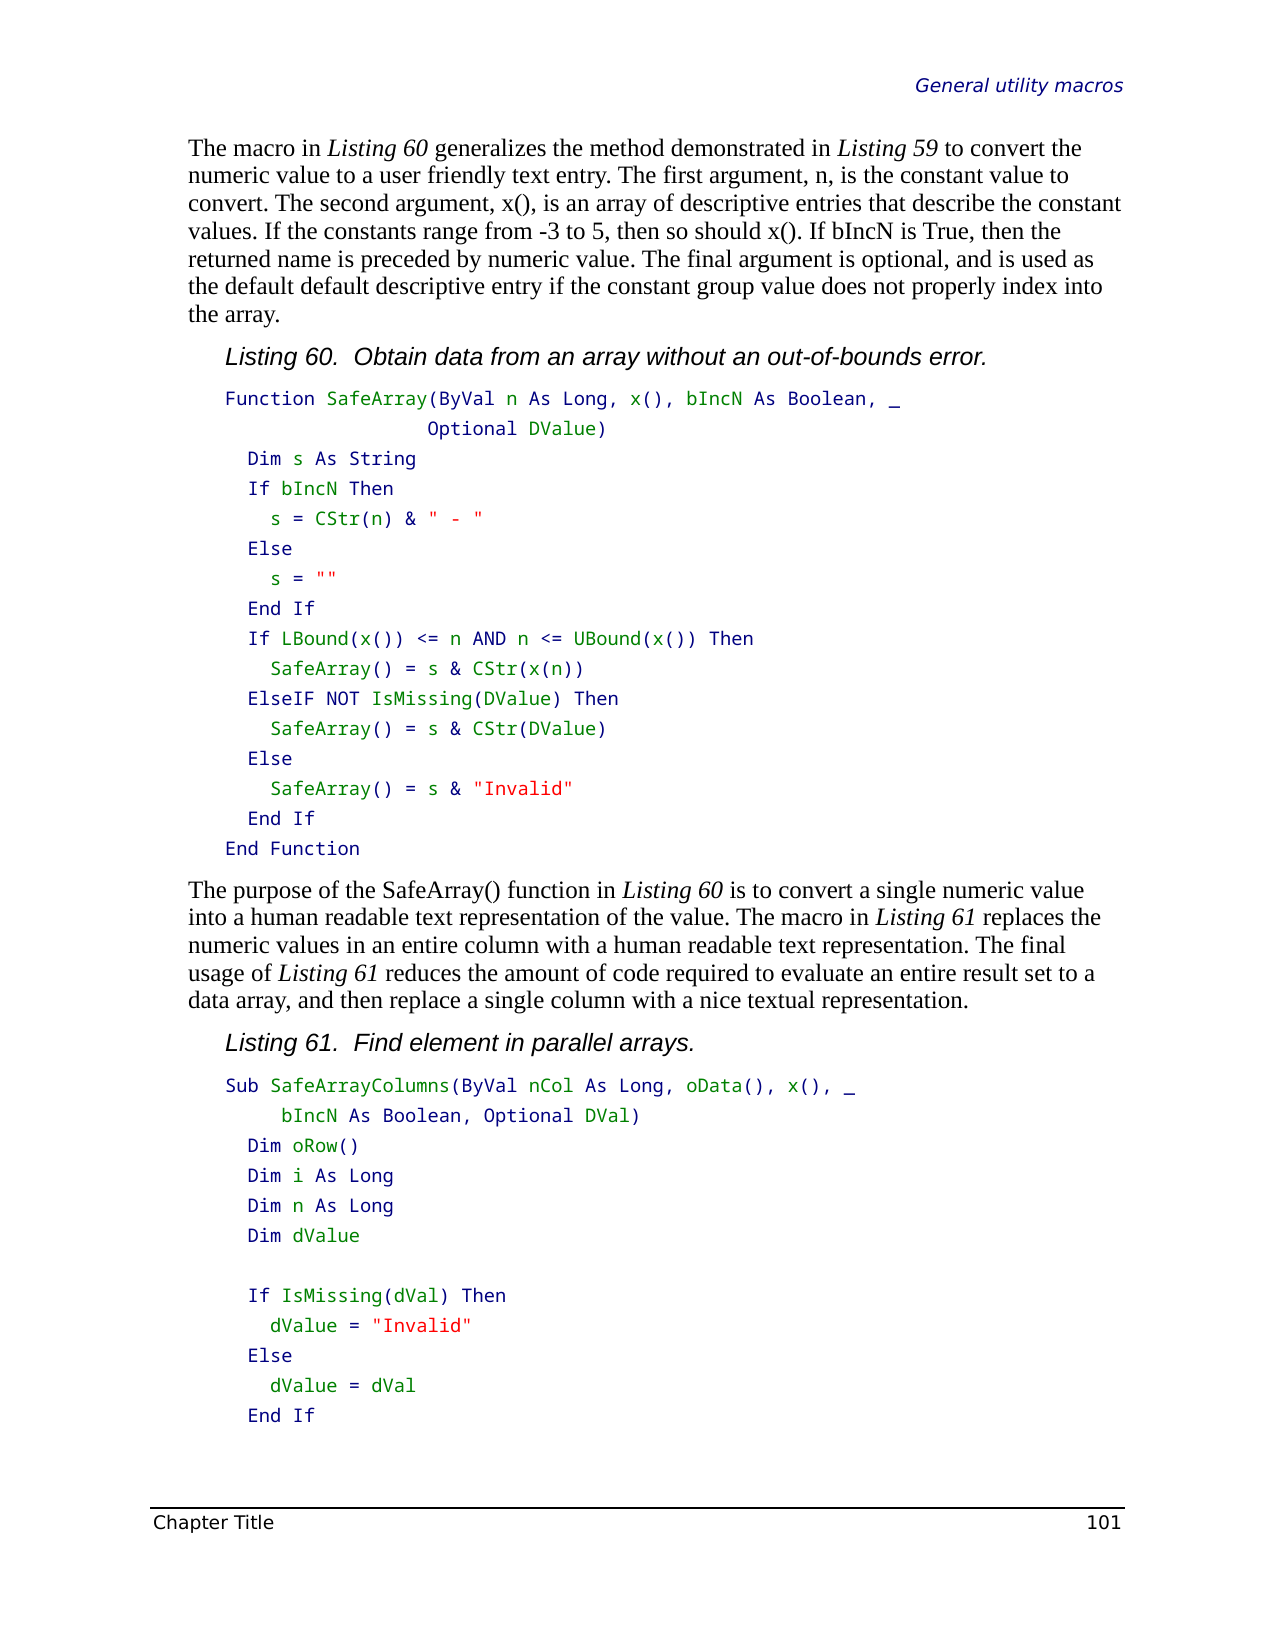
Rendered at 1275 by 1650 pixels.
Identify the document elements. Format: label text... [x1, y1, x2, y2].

list Listing 61. Find element in parallel arrays. [225, 1029, 1125, 1057]
text Dim s As String [225, 446, 1050, 471]
text Dim oRow() [225, 1132, 1050, 1157]
text Sub SafeArrayColumns(ByVal nCol As Long, oData(), x(), _ [225, 1072, 1050, 1097]
text Else [225, 1342, 1050, 1367]
text The purpose of the SafeArray() function in Listing 60 is to convert a single numeric value into a human readable text representation of the value. The macro in Listing 61 replaces the numeric values in an entire column with a human readable text representation. The final usage of Listing 61 reduces the amount of code required to evaluate an entire result set to a data array, and then replace a single column with a nice textual representation. [188, 876, 1125, 1014]
text ElseIF NOT IsMissing(DValue) Then [225, 686, 1050, 711]
list Listing 60. Obtain data from an array without an out-of-bounds error. [225, 343, 1125, 371]
text SafeArray() = s & CStr(x(n)) [225, 656, 1050, 681]
text bIncN As Boolean, Optional DVal) [225, 1102, 1050, 1127]
text Else [225, 536, 1050, 561]
text End Function [225, 836, 1050, 861]
text If bIncN Then [225, 476, 1050, 501]
text SafeArray() = s & CStr(DValue) [225, 716, 1050, 741]
text End If [225, 1402, 1050, 1427]
text The macro in Listing 60 generalizes the method demonstrated in Listing 59 to convert the numeric value to a user friendly text entry. The first argument, n, is the constant value to convert. The second argument, x(), is an array of descriptive entries that describe the constant values. If the constants range from -3 to 5, then so should x(). If bIncN is True, then the returned name is preceded by numeric value. The final argument is optional, and is used as the default default descriptive entry if the constant group value does not properly index into the array. [188, 134, 1125, 328]
text End If [225, 596, 1050, 621]
text dValue = "Invalid" [225, 1312, 1050, 1337]
text s = "" [225, 566, 1050, 591]
text SafeArray() = s & "Invalid" [225, 776, 1050, 801]
text dValue = dVal [225, 1372, 1050, 1397]
text If LBound(x()) <= n AND n <= UBound(x()) Then [225, 626, 1050, 651]
text Optional DValue) [225, 416, 1050, 441]
text Dim i As Long [225, 1162, 1050, 1187]
text If IsMissing(dVal) Then [225, 1282, 1050, 1307]
text Dim n As Long [225, 1192, 1050, 1217]
text Else [225, 746, 1050, 771]
text s = CStr(n) & " - " [225, 506, 1050, 531]
text End If [225, 806, 1050, 831]
text Function SafeArray(ByVal n As Long, x(), bIncN As Boolean, _ [225, 386, 1050, 411]
text Dim dValue [225, 1222, 1050, 1247]
